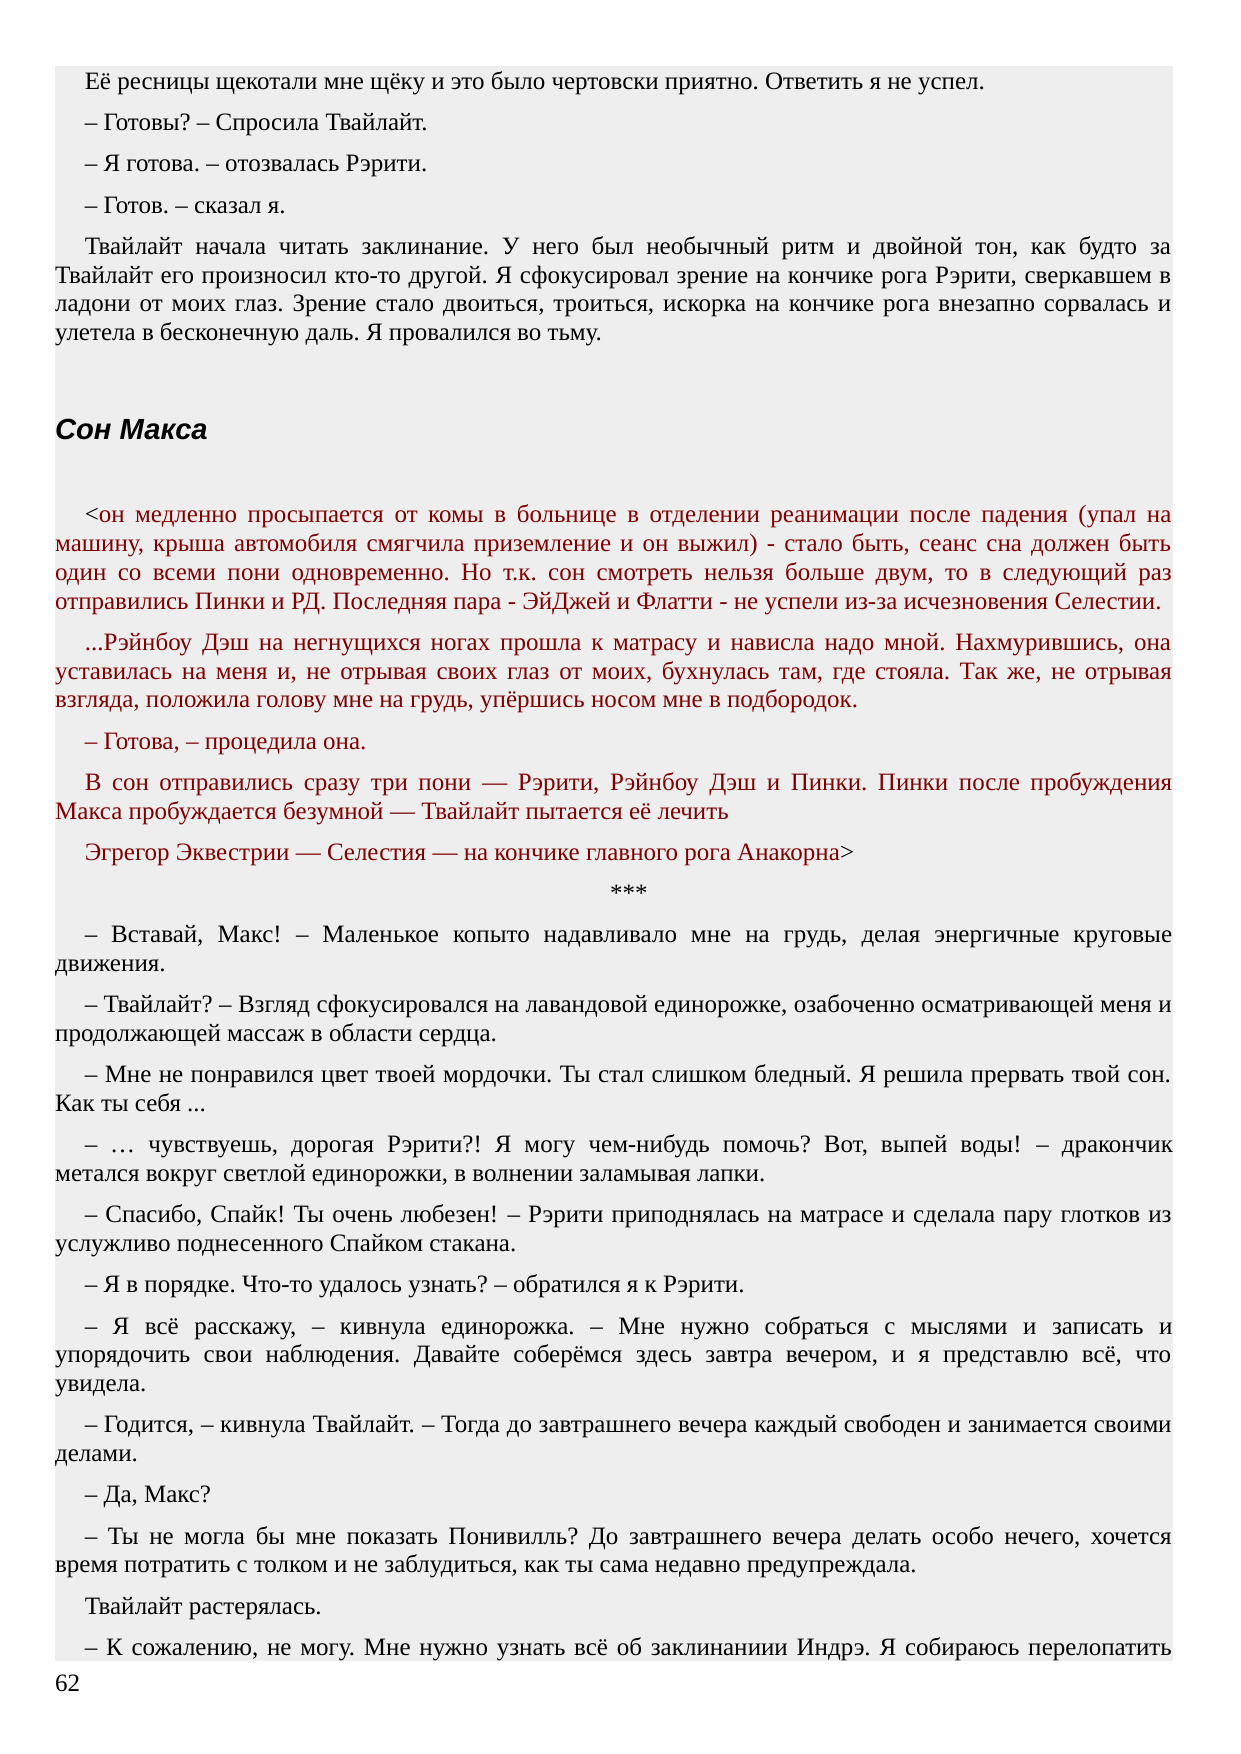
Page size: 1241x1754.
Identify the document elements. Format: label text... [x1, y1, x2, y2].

text – Спасибо, Спайк! Ты очень любезен! – Рэрити приподнялась на матрасе и сделала пару глотков из услужливо поднесенного Спайком стакана. [55, 1199, 1173, 1257]
text Твайлайт растерялась. [55, 1591, 1173, 1619]
text Её ресницы щекотали мне щёку и это было чертовски приятно. Ответить я не успел. [55, 66, 1173, 95]
text В сон отправились сразу три пони — Рэрити, Рэйнбоу Дэш и Пинки. Пинки после пробуждения Макса пробуждается безумной — Твайлайт пытается её лечить [55, 767, 1173, 824]
text – Я всё расскажу, – кивнула единорожка. – Мне нужно собраться с мыслями и записать и упорядочить свои наблюдения. Давайте соберёмся здесь завтра вечером, и я представлю всё, что увидела. [55, 1311, 1173, 1397]
text – Да, Макс? [55, 1479, 1173, 1508]
text – Готова, – процедила она. [55, 726, 1173, 754]
text – Ты не могла бы мне показать Понивилль? До завтрашнего вечера делать особо нечего, хочется время потратить с толком и не заблудиться, как ты сама недавно предупреждала. [55, 1521, 1173, 1578]
subtitle Сон Макса [55, 412, 1173, 446]
text Эгрегор Эквестрии — Селестия — на кончике главного рога Анакорна> [55, 837, 1173, 866]
text *** [55, 878, 1173, 907]
text – Готов. – сказал я. [55, 190, 1173, 218]
text <он медленно просыпается от комы в больнице в отделении реанимации после падения (упал на машину, крыша автомобиля смягчила приземление и он выжил) - стало быть, сеанс сна должен быть один со всеми пони одновременно. Но т.к. сон смотреть нельзя больше двум, то в следующий раз отправились Пинки и РД. Последняя пара - ЭйДжей и Флатти - не успели из-за исчезновения Селестии. [55, 499, 1173, 614]
text – Я в порядке. Что-то удалось узнать? – обратился я к Рэрити. [55, 1269, 1173, 1298]
text – К сожалению, не могу. Мне нужно узнать всё об заклинаниии Индрэ. Я собираюсь перелопатить [55, 1632, 1173, 1661]
text – Годится, – кивнула Твайлайт. – Тогда до завтрашнего вечера каждый свободен и занимается своими делами. [55, 1409, 1173, 1467]
text – Готовы? – Спросила Твайлайт. [55, 107, 1173, 136]
text – Вставай, Макс! – Маленькое копыто надавливало мне на грудь, делая энергичные круговые движения. [55, 919, 1173, 977]
text – Мне не понравился цвет твоей мордочки. Ты стал слишком бледный. Я решила прервать твой сон. Как ты себя ... [55, 1059, 1173, 1117]
text – Я готова. – отозвалась Рэрити. [55, 148, 1173, 177]
text – Твайлайт? – Взгляд сфокусировался на лавандовой единорожке, озабоченно осматривающей меня и продолжающей массаж в области сердца. [55, 989, 1173, 1047]
text Твайлайт начала читать заклинание. У него был необычный ритм и двойной тон, как будто за Твайлайт его произносил кто-то другой. Я сфокусировал зрение на кончике рога Рэрити, сверкавшем в ладони от моих глаз. Зрение стало двоиться, троиться, искорка на кончике рога внезапно сорвалась и улетела в бесконечную даль. Я провалился во тьму. [55, 231, 1173, 346]
text ...Рэйнбоу Дэш на негнущихся ногах прошла к матрасу и нависла надо мной. Нахмурившись, она уставилась на меня и, не отрывая своих глаз от моих, бухнулась там, где стояла. Так же, не отрывая взгляда, положила голову мне на грудь, упёршись носом мне в подбородок. [55, 627, 1173, 713]
text – … чувствуешь, дорогая Рэрити?! Я могу чем-нибудь помочь? Вот, выпей воды! – дракончик метался вокруг светлой единорожки, в волнении заламывая лапки. [55, 1129, 1173, 1187]
